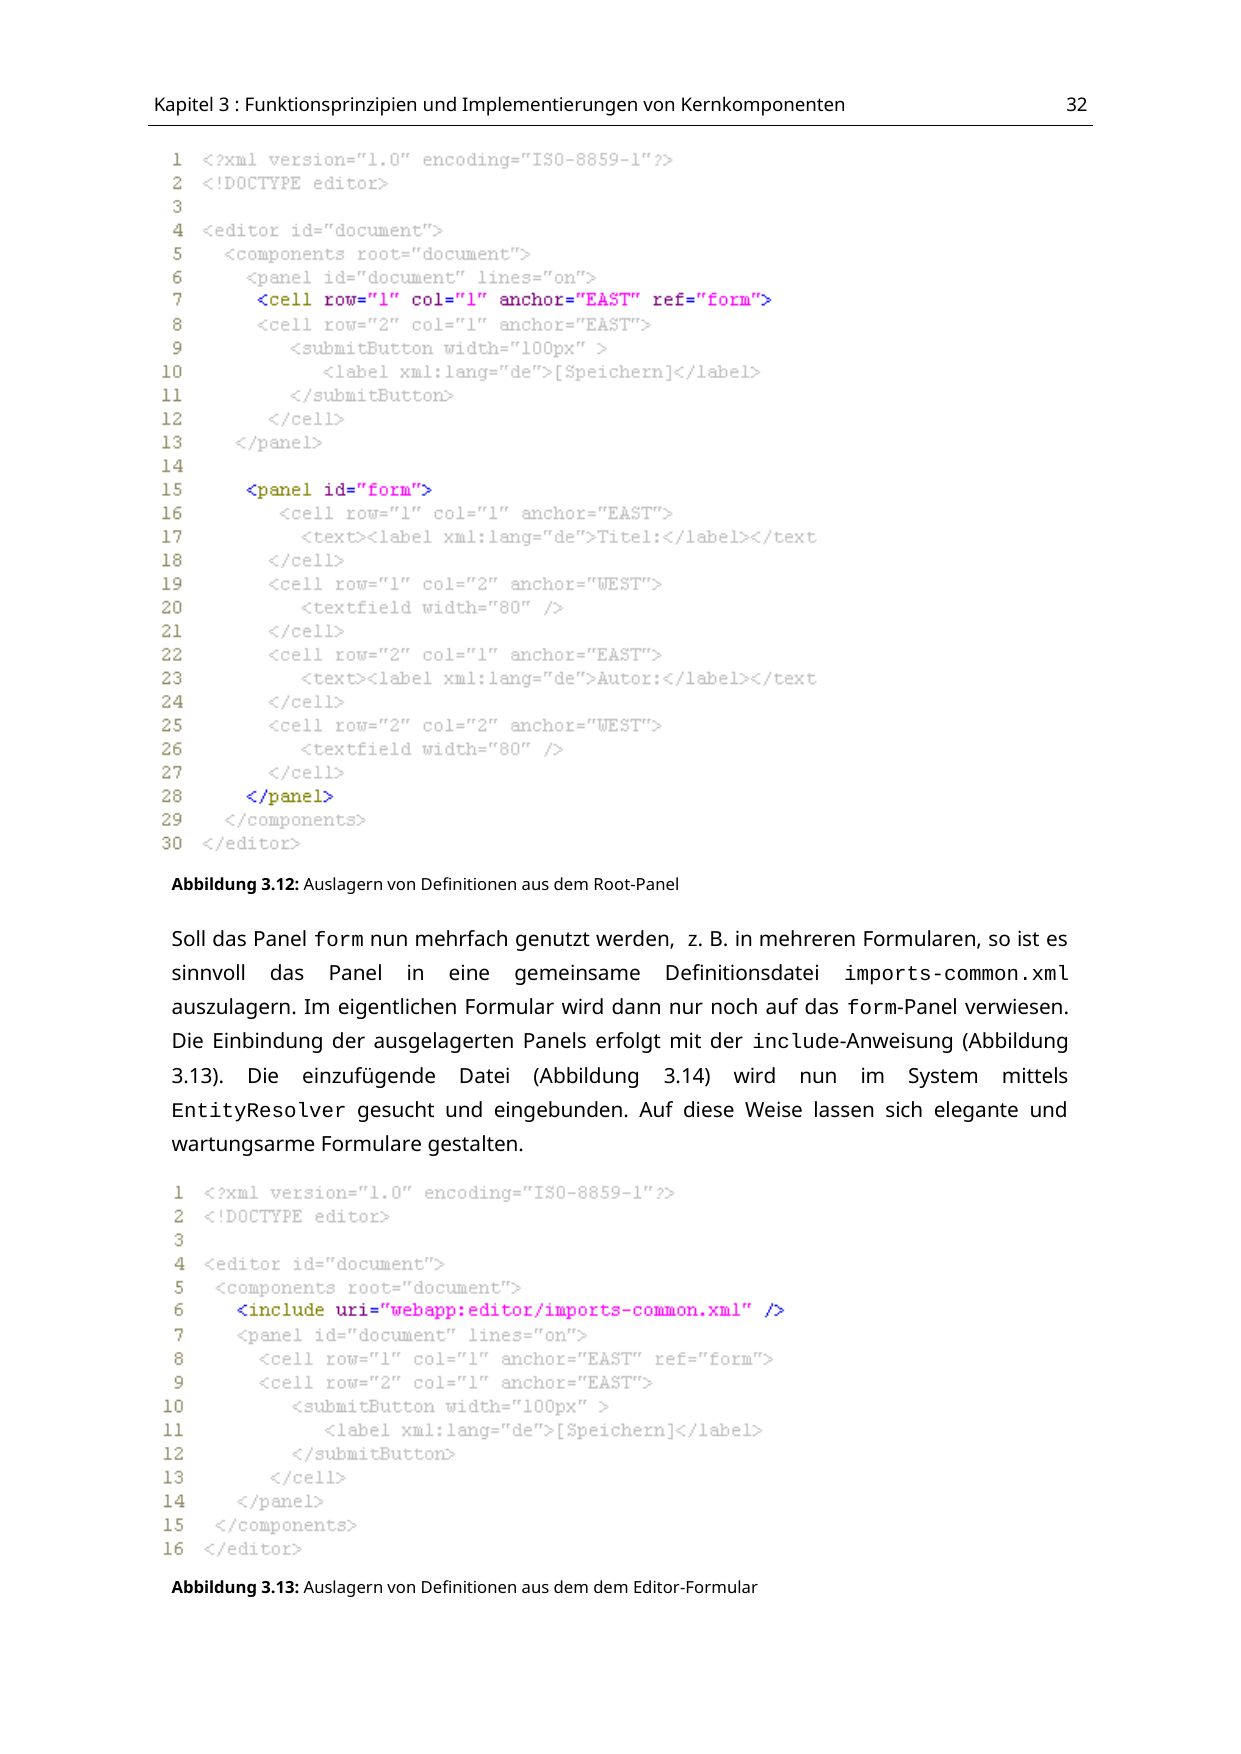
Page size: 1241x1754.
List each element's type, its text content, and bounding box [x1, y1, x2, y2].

text Soll das Panel form nun mehrfach genutzt werden, z. B. in mehreren Formularen, so ist es sinnvoll das Panel in eine gemeinsame Definitionsdatei imports-common.xml auszulagern. Im eigentlichen Formular wird dann nur noch auf das form-Panel verwiesen. Die Einbindung der ausgelagerten Panels erfolgt mit der include-Anweisung (Abbildung 3.14). Die einzufügende Datei (Abbildung 3.15) wird nun im System mittels EntityResolver gesucht und eingebunden. Auf diese Weise lassen sich elegante und wartungsarme Formulare gestalten. [171, 148, 1069, 1157]
text Abbildung 3.14: Auslagern von Definitionen aus dem dem Editor-Formular [171, 1559, 815, 1598]
text Abbildung 3.13: Auslagern von Definitionen aus dem Root-Panel [171, 856, 968, 895]
